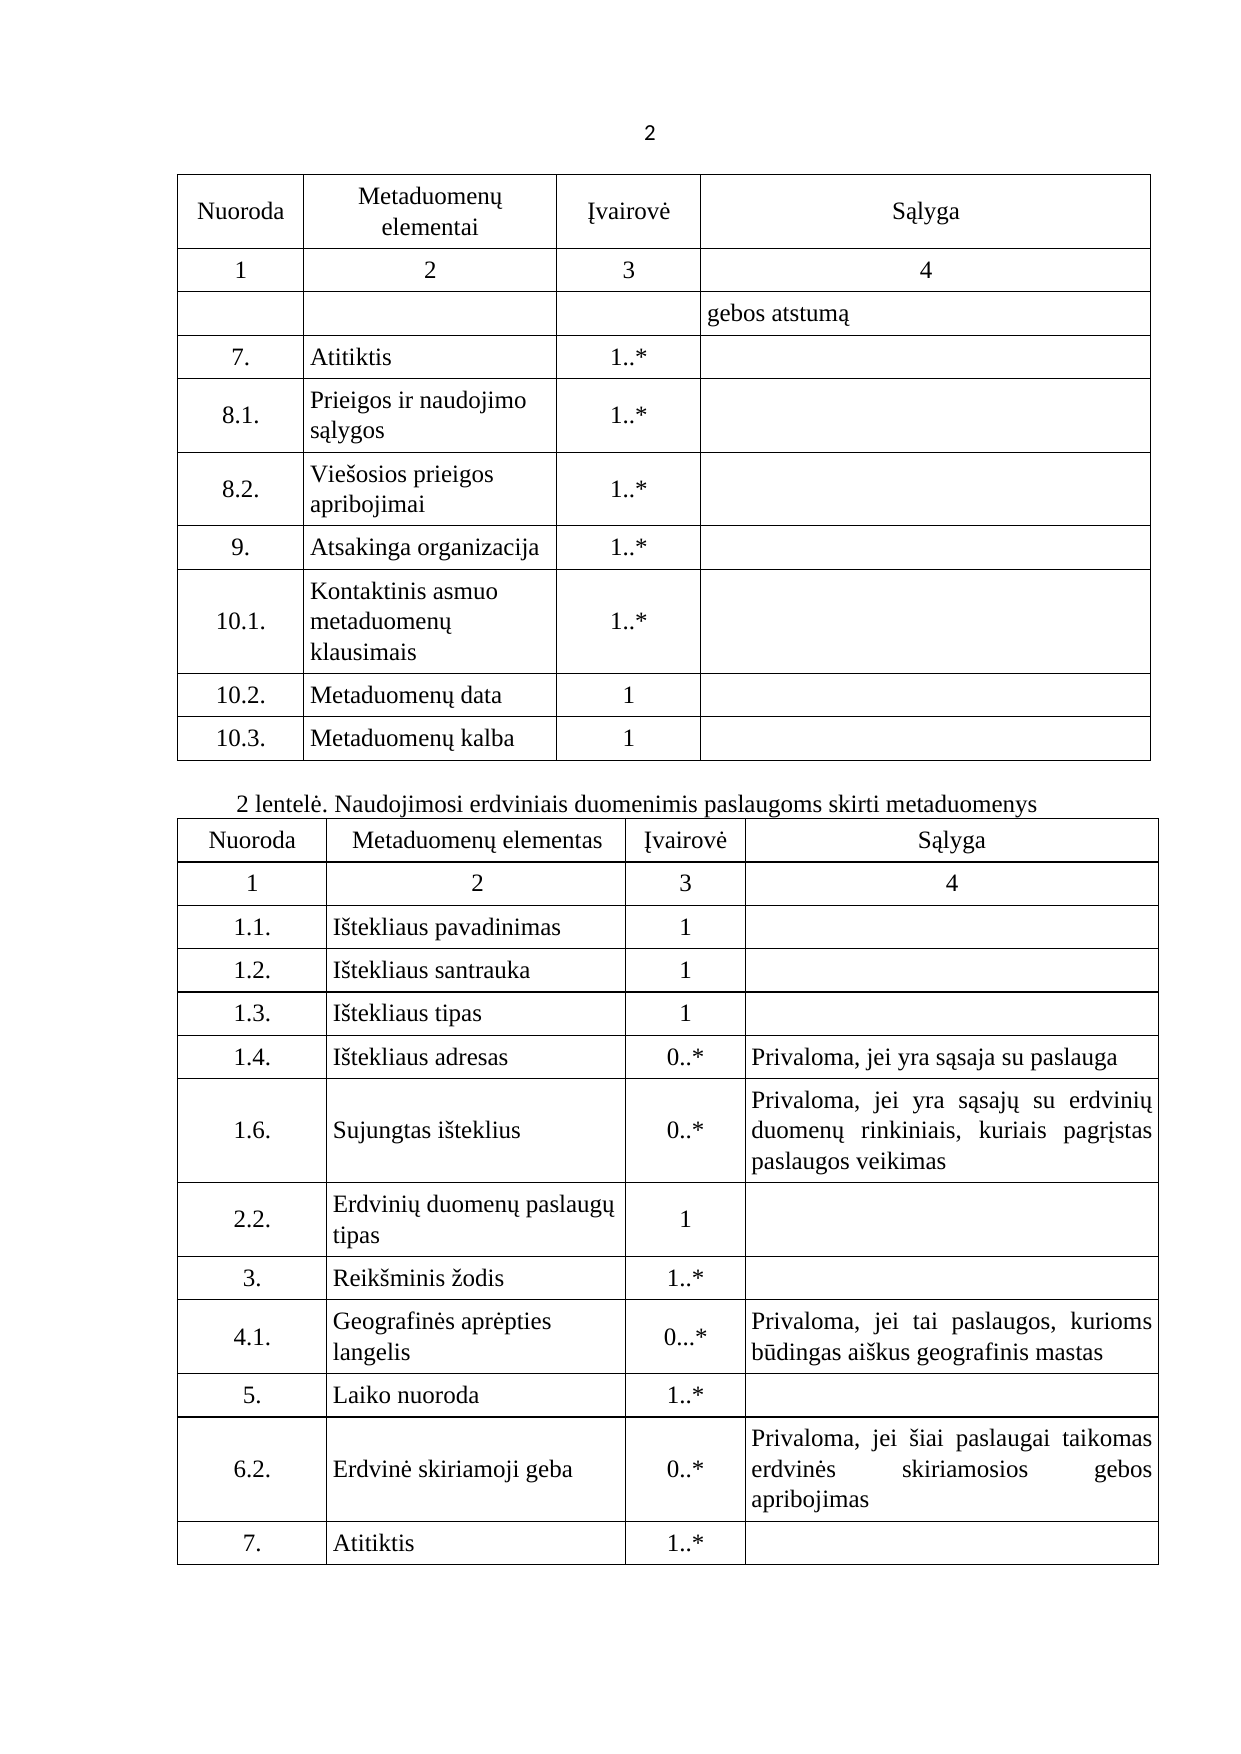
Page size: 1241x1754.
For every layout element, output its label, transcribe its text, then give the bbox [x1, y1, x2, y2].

table_cell 3. [178, 1257, 326, 1299]
table_cell [1159, 1078, 1188, 1182]
text 2 lentelė. Naudojimosi erdviniais duomenimis paslaugoms skirti metaduomenys [177, 789, 1122, 818]
table_cell 2 [304, 249, 556, 291]
table_cell Geografinės aprėpties langelis [327, 1300, 625, 1373]
table_cell [701, 379, 1150, 452]
table_cell 0..* [626, 1036, 745, 1078]
table_cell Privaloma, jei yra sąsajų su erdvinių duomenų rinkiniais, kuriais pagrįstas paslaugos veikimas [746, 1079, 1158, 1182]
table_cell 1 [178, 863, 326, 905]
table_cell 9. [178, 526, 303, 569]
table_cell [746, 1374, 1158, 1416]
table_cell 1 [626, 1183, 745, 1256]
table_cell [1159, 905, 1188, 948]
table_cell 10.2. [178, 674, 303, 716]
table_cell [746, 1183, 1158, 1256]
table_cell [304, 292, 556, 334]
table_cell 1.6. [178, 1079, 326, 1182]
table_cell 3 [557, 249, 700, 291]
table_cell 1..* [557, 379, 700, 452]
table_cell [701, 570, 1150, 673]
table_cell Ištekliaus adresas [327, 1036, 625, 1078]
table_cell [701, 453, 1150, 525]
table_cell Sujungtas išteklius [327, 1079, 625, 1182]
table_cell [701, 674, 1150, 716]
table_cell [746, 1257, 1158, 1299]
table_cell Kontaktinis asmuo metaduomenų klausimais [304, 570, 556, 673]
table_cell 0..* [626, 1079, 745, 1182]
table_cell Metaduomenų data [304, 674, 556, 716]
table_cell 4 [746, 863, 1158, 905]
table_cell Prieigos ir naudojimo sąlygos [304, 379, 556, 452]
table_cell Privaloma, jei yra sąsaja su paslauga [746, 1036, 1158, 1078]
table_header Sąlyga [746, 819, 1158, 861]
table_header Sąlyga [701, 175, 1150, 248]
table_cell 1..* [557, 453, 700, 525]
table_cell 10.3. [178, 717, 303, 759]
table_cell [178, 292, 303, 334]
table_cell [1159, 861, 1188, 905]
table_cell Erdvinių duomenų paslaugų tipas [327, 1183, 625, 1256]
table_cell 1..* [557, 526, 700, 569]
table_cell 1..* [626, 1522, 745, 1564]
table_cell [701, 336, 1150, 378]
table_cell [1159, 1299, 1188, 1373]
table_cell [1159, 1373, 1188, 1416]
table_cell 1.1. [178, 906, 326, 948]
table_cell [1159, 1182, 1188, 1256]
table_cell Atsakinga organizacija [304, 526, 556, 569]
table_cell [746, 949, 1158, 991]
table_cell Metaduomenų kalba [304, 717, 556, 759]
table_cell 1 [626, 949, 745, 991]
table_header Įvairovė [557, 175, 700, 248]
table_cell 1..* [557, 336, 700, 378]
table_cell Ištekliaus pavadinimas [327, 906, 625, 948]
table_cell [557, 292, 700, 334]
table_header Metaduomenų elementas [327, 819, 625, 861]
table_cell 8.2. [178, 453, 303, 525]
table_cell 2.2. [178, 1183, 326, 1256]
table_cell 3 [626, 863, 745, 905]
table_cell 0...* [626, 1300, 745, 1373]
table_cell 1.2. [178, 949, 326, 991]
table_cell 7. [178, 1522, 326, 1564]
table_header Įvairovė [626, 819, 745, 861]
table_cell Laiko nuoroda [327, 1374, 625, 1416]
table_cell 5. [178, 1374, 326, 1416]
table_cell 6.2. [178, 1418, 326, 1521]
table_cell Atitiktis [304, 336, 556, 378]
table_header Nuoroda [178, 819, 326, 861]
table_cell 1 [557, 717, 700, 759]
table_cell [746, 906, 1158, 948]
table_cell Viešosios prieigos apribojimai [304, 453, 556, 525]
table_cell 2 [327, 863, 625, 905]
table_header Nuoroda [178, 175, 303, 248]
table_cell [701, 717, 1150, 759]
table_cell 1 [626, 993, 745, 1035]
table_cell Reikšminis žodis [327, 1257, 625, 1299]
table_cell 1..* [626, 1374, 745, 1416]
table_cell [1159, 1521, 1188, 1564]
table_cell gebos atstumą [701, 292, 1150, 334]
table_cell 0..* [626, 1418, 745, 1521]
table_cell Ištekliaus santrauka [327, 949, 625, 991]
table_cell 1 [178, 249, 303, 291]
table_cell [746, 993, 1158, 1035]
table_cell [746, 1522, 1158, 1564]
table_cell [1159, 948, 1188, 991]
table_cell 10.1. [178, 570, 303, 673]
table_cell 8.1. [178, 379, 303, 452]
table_cell [1159, 1035, 1188, 1078]
table_cell 1 [626, 906, 745, 948]
table_cell 1.3. [178, 993, 326, 1035]
table_cell 1..* [557, 570, 700, 673]
table_cell Ištekliaus tipas [327, 993, 625, 1035]
table_cell 1.4. [178, 1036, 326, 1078]
table_cell [1159, 1416, 1188, 1521]
table_cell 1 [557, 674, 700, 716]
table_cell Privaloma, jei tai paslaugos, kurioms būdingas aiškus geografinis mastas [746, 1300, 1158, 1373]
table_cell [1159, 1256, 1188, 1299]
table_cell [701, 526, 1150, 569]
table_cell 7. [178, 336, 303, 378]
table_cell Privaloma, jei šiai paslaugai taikomas erdvinės skiriamosios gebos apribojimas [746, 1418, 1158, 1521]
table_cell [1159, 991, 1188, 1035]
table_header Metaduomenų elementai [304, 175, 556, 248]
table_cell 1..* [626, 1257, 745, 1299]
table_cell 4.1. [178, 1300, 326, 1373]
table_cell 4 [701, 249, 1150, 291]
table_cell Erdvinė skiriamoji geba [327, 1418, 625, 1521]
table_cell Atitiktis [327, 1522, 625, 1564]
table_header [1159, 818, 1188, 861]
